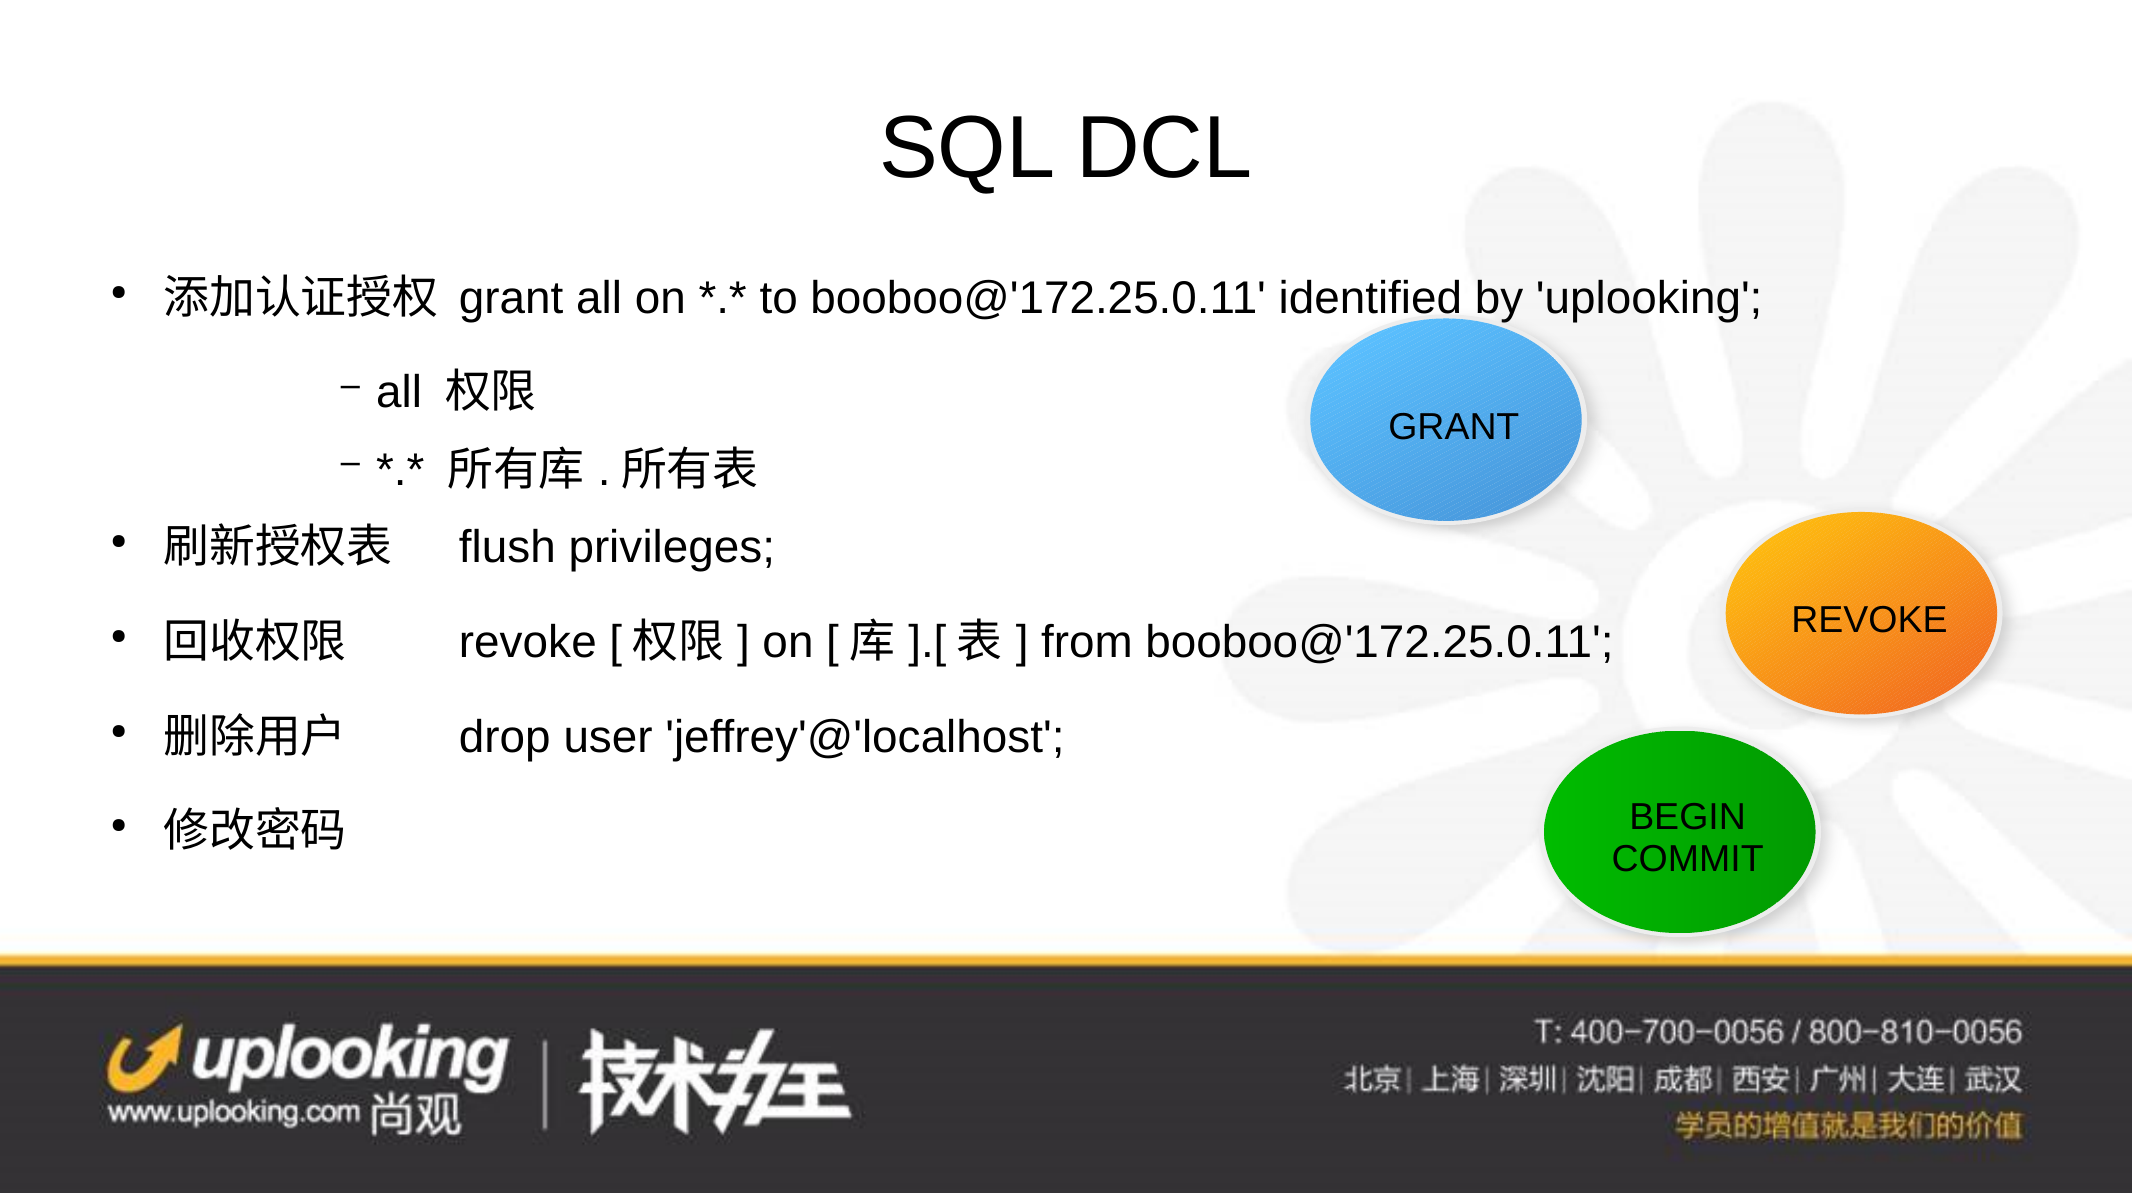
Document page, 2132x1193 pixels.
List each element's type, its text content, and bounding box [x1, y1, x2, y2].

title SQL DCL [106, 47, 2026, 247]
list 添加认证授权 grant all on *.* to booboo@'172.25.0.11' identified by 'uplooking'; all 权限 *.* 所有库.所有表 刷新授权表 flush privileges; 回收权限 revoke [权限] on [库].[表] from booboo@'172.25.0.11'; 删除用户 drop user 'jeffrey'@'localhost'; 修改密码 [92, 260, 2012, 1048]
picture [0, 0, 2132, 1193]
